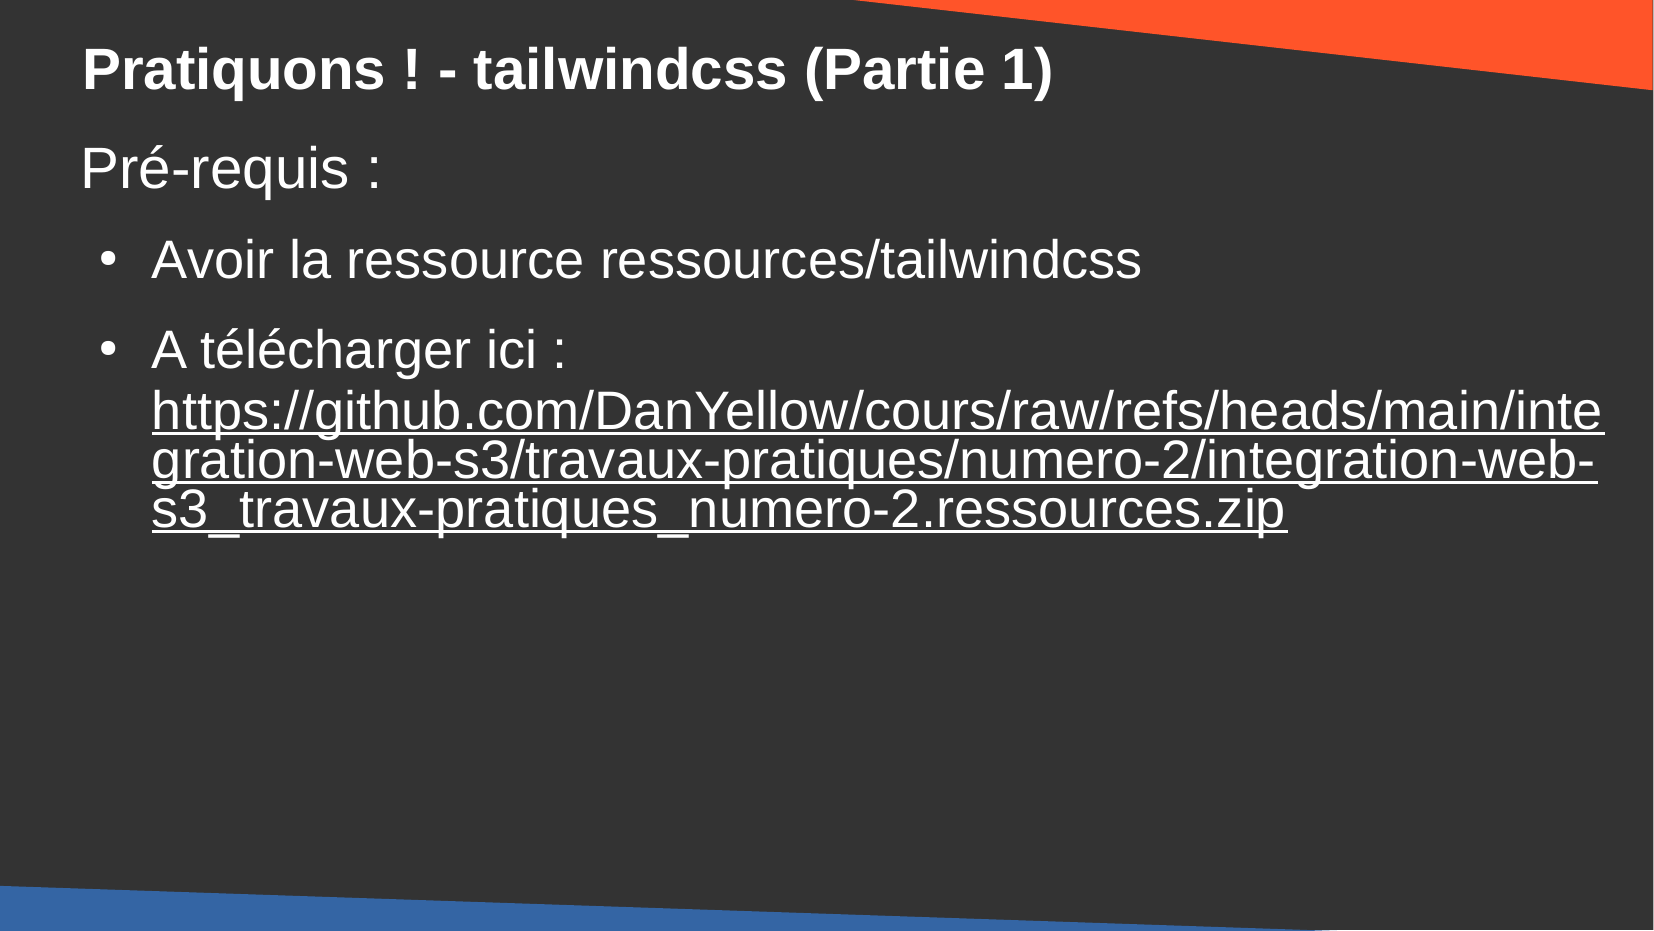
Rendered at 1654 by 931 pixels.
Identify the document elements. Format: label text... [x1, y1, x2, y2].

title Pratiquons ! - tailwindcss (Partie 1) [82, 37, 1571, 114]
text_box [853, 0, 1653, 91]
list Pré-requis : Avoir la ressource ressources/tailwindcss A télécharger ici : https://github.com/DanYellow/cours/raw/refs/heads/main/integration-web-s3/travaux-pratiques/numero-2/integration-web-s3_travaux-pratiques_numero-2.ressources.zip [80, 135, 1620, 650]
text_box [0, 885, 1337, 931]
